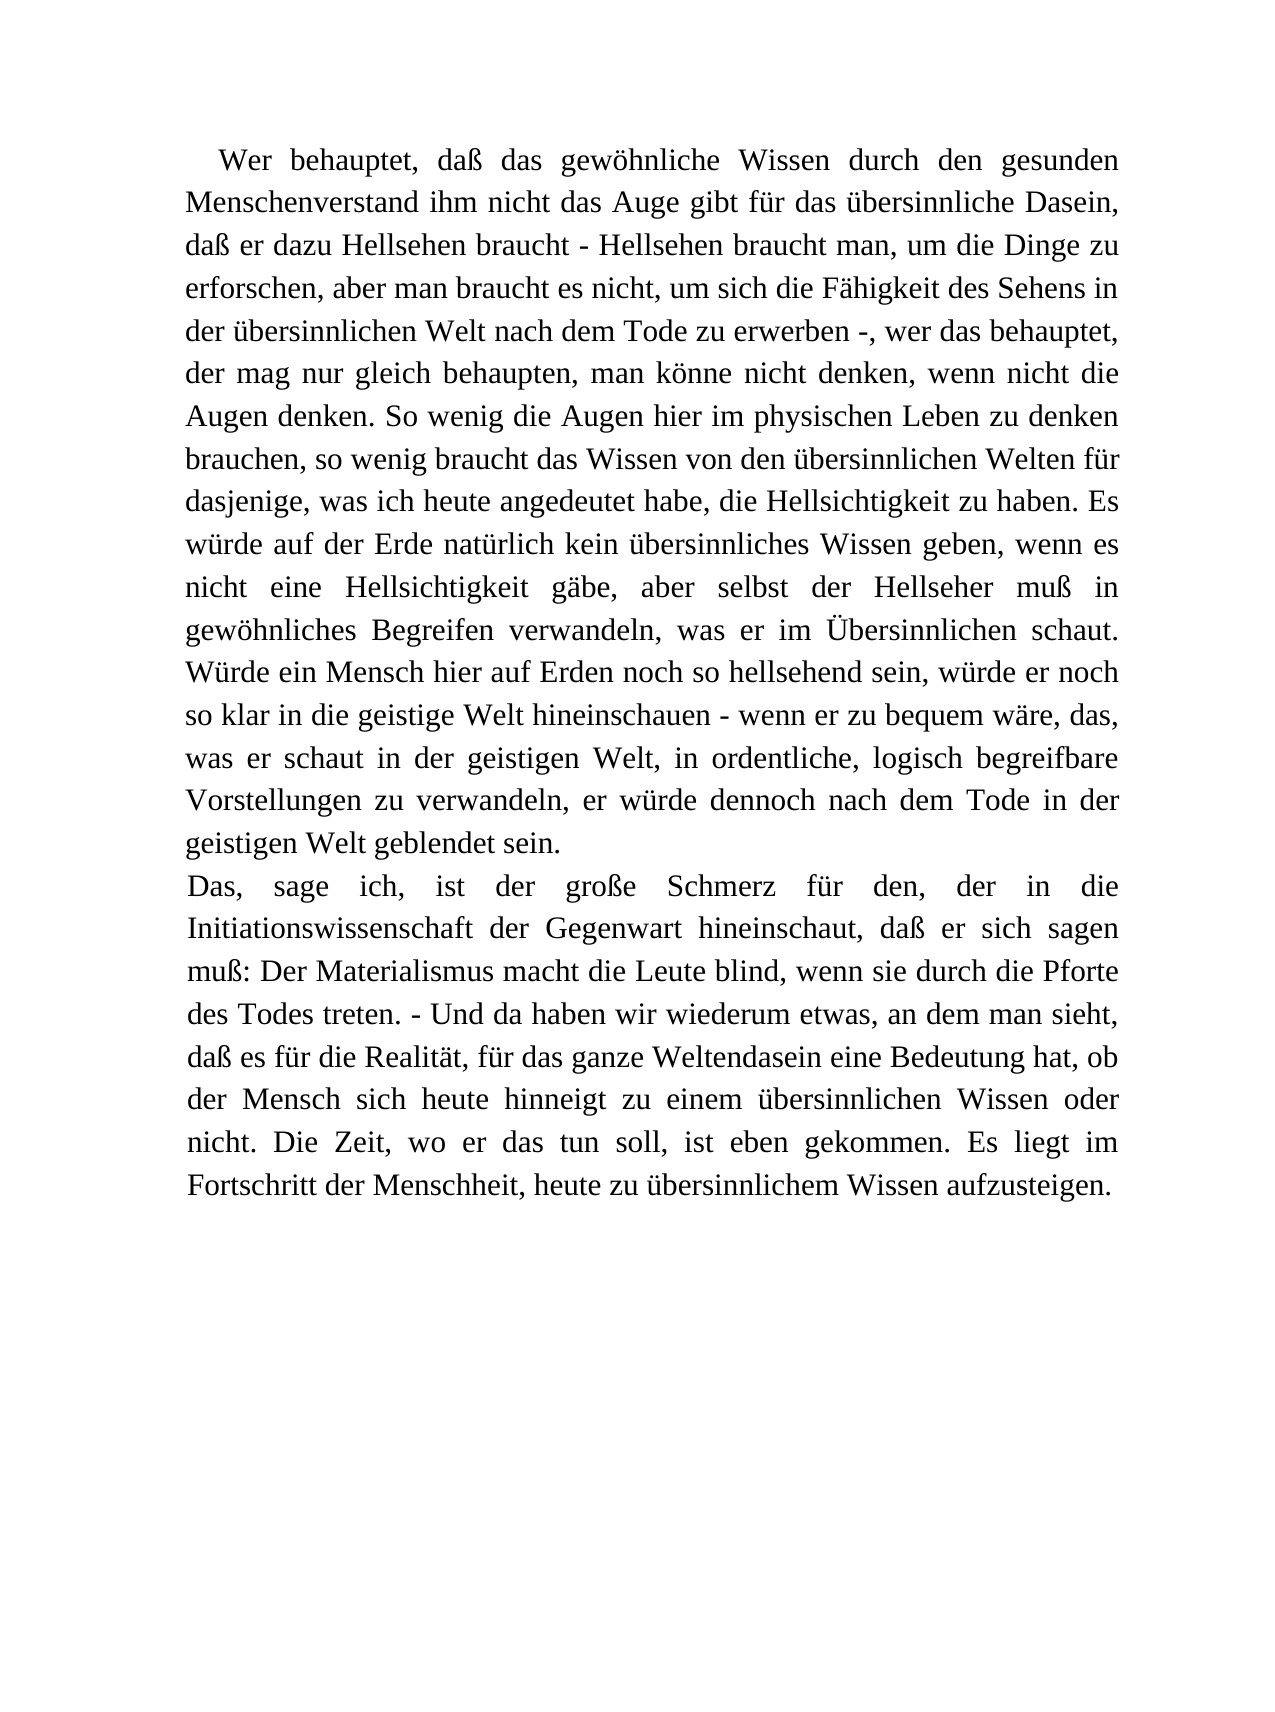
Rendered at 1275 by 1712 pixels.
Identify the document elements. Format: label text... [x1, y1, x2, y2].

text Wer behauptet, daß das gewöhnliche Wissen durch den gesunden Menschenverstand ihm nicht das Auge gibt für das übersinnliche Dasein, daß er dazu Hellsehen braucht - Hellsehen braucht man, um die Dinge zu erforschen, aber man braucht es nicht, um sich die Fähigkeit des Sehens in der übersinnlichen Welt nach dem Tode zu erwerben -, wer das behauptet, der mag nur gleich behaupten, man könne nicht denken, wenn nicht die Augen denken. So wenig die Augen hier im physischen Leben zu denken brauchen, so wenig braucht das Wissen von den übersinnlichen Welten für dasjenige, was ich heute angedeutet habe, die Hellsichtigkeit zu haben. Es würde auf der Erde natürlich kein übersinnliches Wissen geben, wenn es nicht eine Hellsichtigkeit gäbe, aber selbst der Hellseher muß in gewöhnliches Begreifen verwandeln, was er im Übersinnlichen schaut. Würde ein Mensch hier auf Erden noch so hellsehend sein, würde er noch so klar in die geistige Welt hineinschauen - wenn er zu bequem wäre, das, was er schaut in der geistigen Welt, in ordentliche, logisch begreifbare Vorstellungen zu verwandeln, er würde dennoch nach dem Tode in der geistigen Welt geblendet sein. [185, 141, 1120, 860]
text Das, sage ich, ist der große Schmerz für den, der in die Initiationswissenschaft der Gegenwart hineinschaut, daß er sich sagen muß: Der Materialismus macht die Leute blind, wenn sie durch die Pforte des Todes treten. - Und da haben wir wiederum etwas, an dem man sieht, daß es für die Realität, für das ganze Weltendasein eine Bedeutung hat, ob der Mensch sich heute hinneigt zu einem übersinnlichen Wissen oder nicht. Die Zeit, wo er das tun soll, ist eben gekommen. Es liegt im Fortschritt der Menschheit, heute zu übersinnlichem Wissen aufzusteigen. [187, 867, 1120, 1202]
